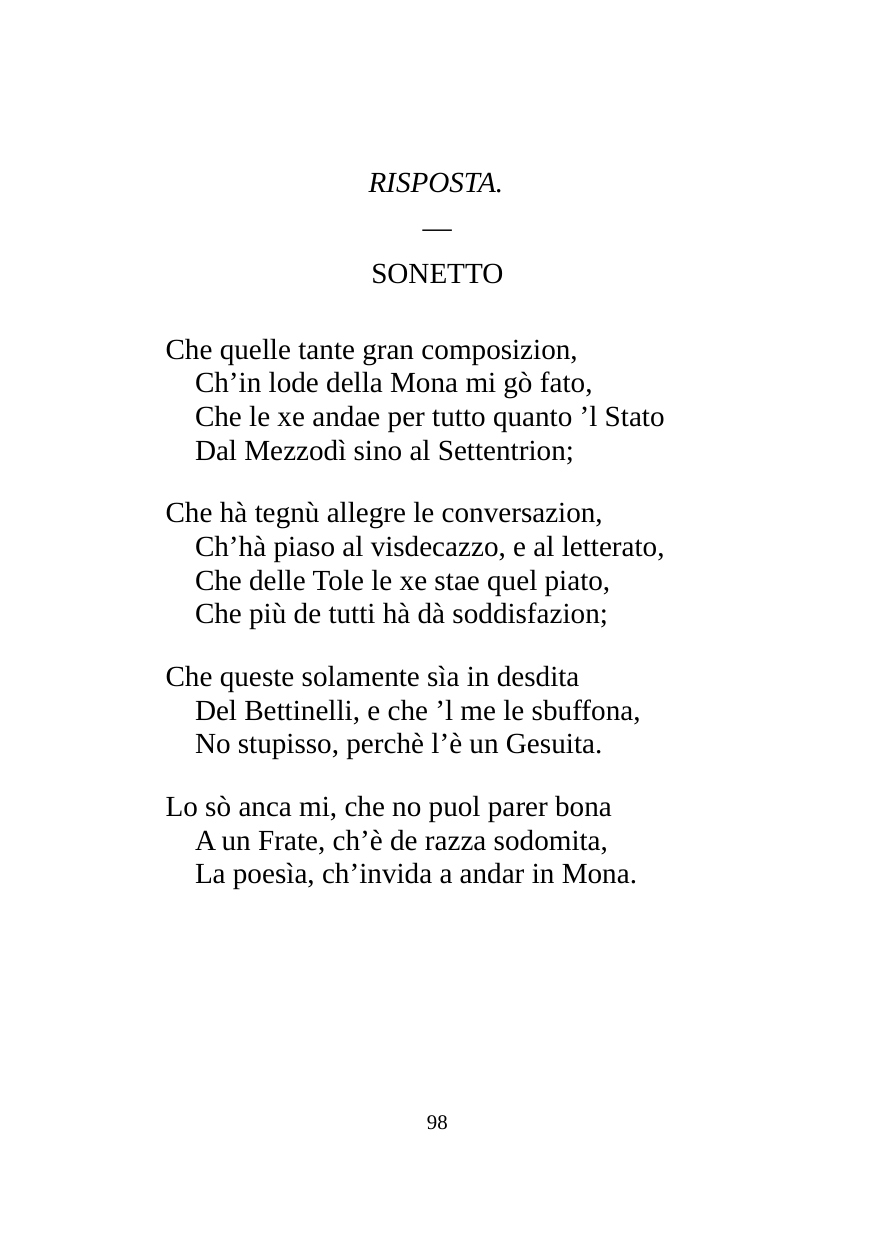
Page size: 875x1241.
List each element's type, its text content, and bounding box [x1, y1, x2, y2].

text Che hà tegnù allegre le conversazion, Ch’hà piaso al visdecazzo, e al letterato, Che delle Tole le xe stae quel piato, Che più de tutti hà dà soddisfazion; [165, 496, 768, 630]
text Che queste solamente sìa in desdita Del Bettinelli, e che ’l me le sbuffona, No stupisso, perchè l’è un Gesuita. [165, 659, 768, 760]
text Che quelle tante gran composizion, Ch’in lode della Mona mi gò fato, Che le xe andae per tutto quanto ’l Stato Dal Mezzodì sino al Settentrion; [165, 332, 768, 466]
subtitle RISPOSTA. [106, 165, 768, 199]
text — [106, 211, 768, 244]
text SONETTO [106, 257, 768, 290]
text Lo sò anca mi, che no puol parer bona A un Frate, ch’è de razza sodomita, La poesìa, ch’invida a andar in Mona. [165, 789, 768, 890]
